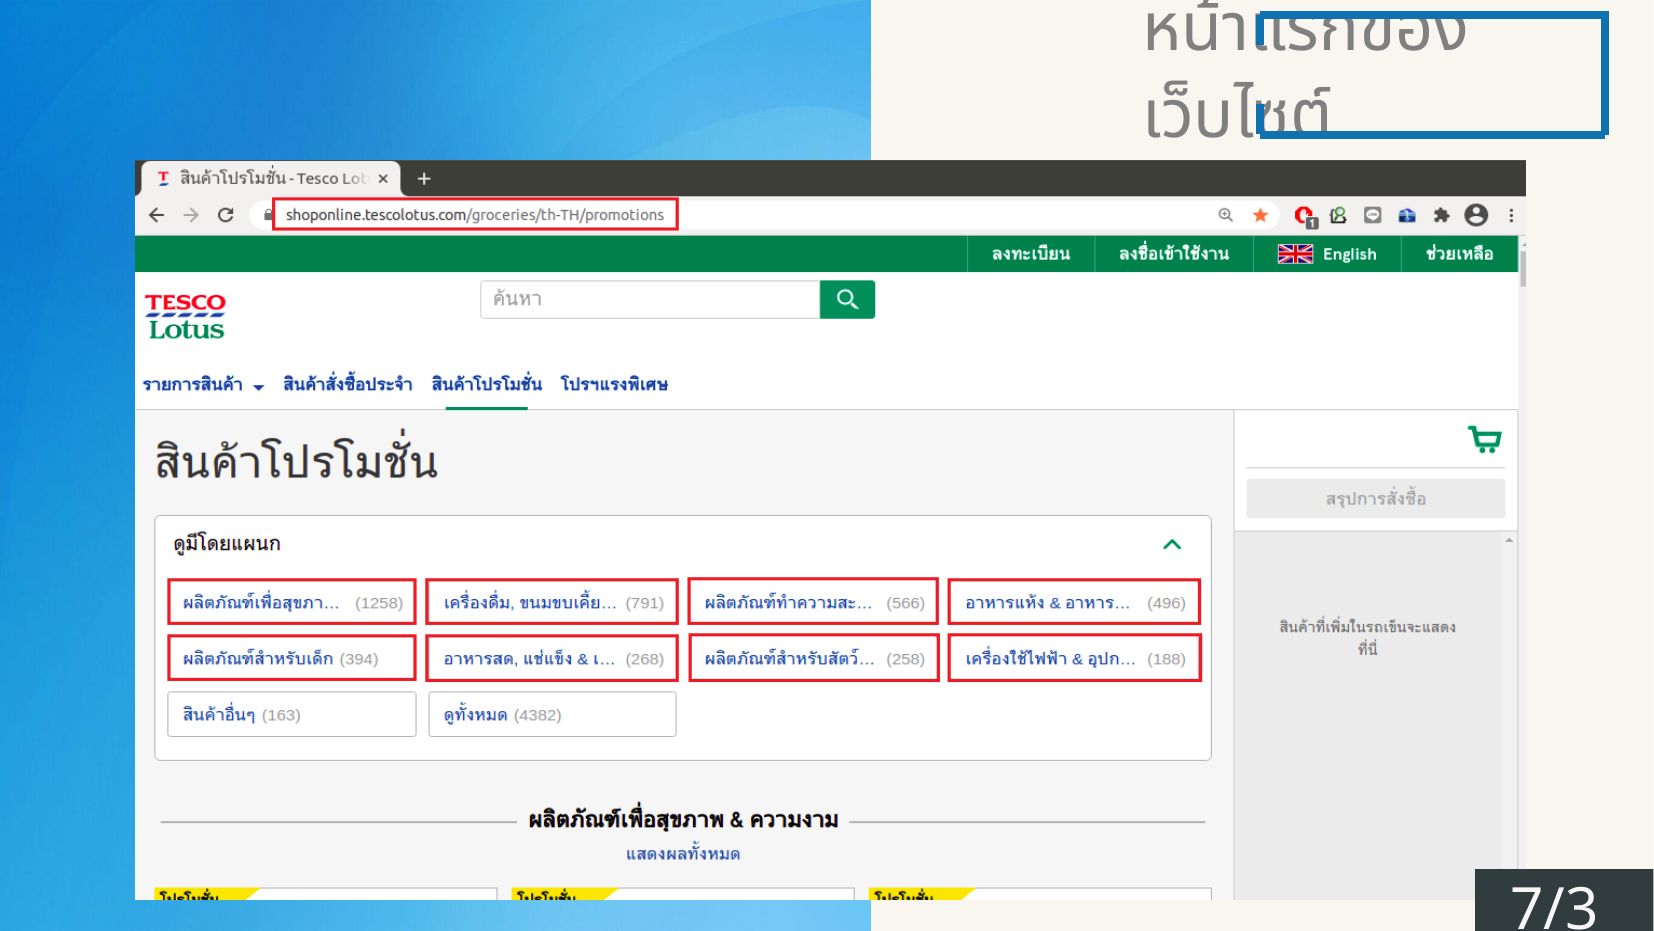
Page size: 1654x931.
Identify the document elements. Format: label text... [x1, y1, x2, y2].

title หน้าแรกของเว็บไซต์ [1142, 0, 1593, 156]
picture [0, 0, 1654, 931]
picture [1593, 19, 1601, 131]
text_box 7/30 [1495, 860, 1636, 931]
